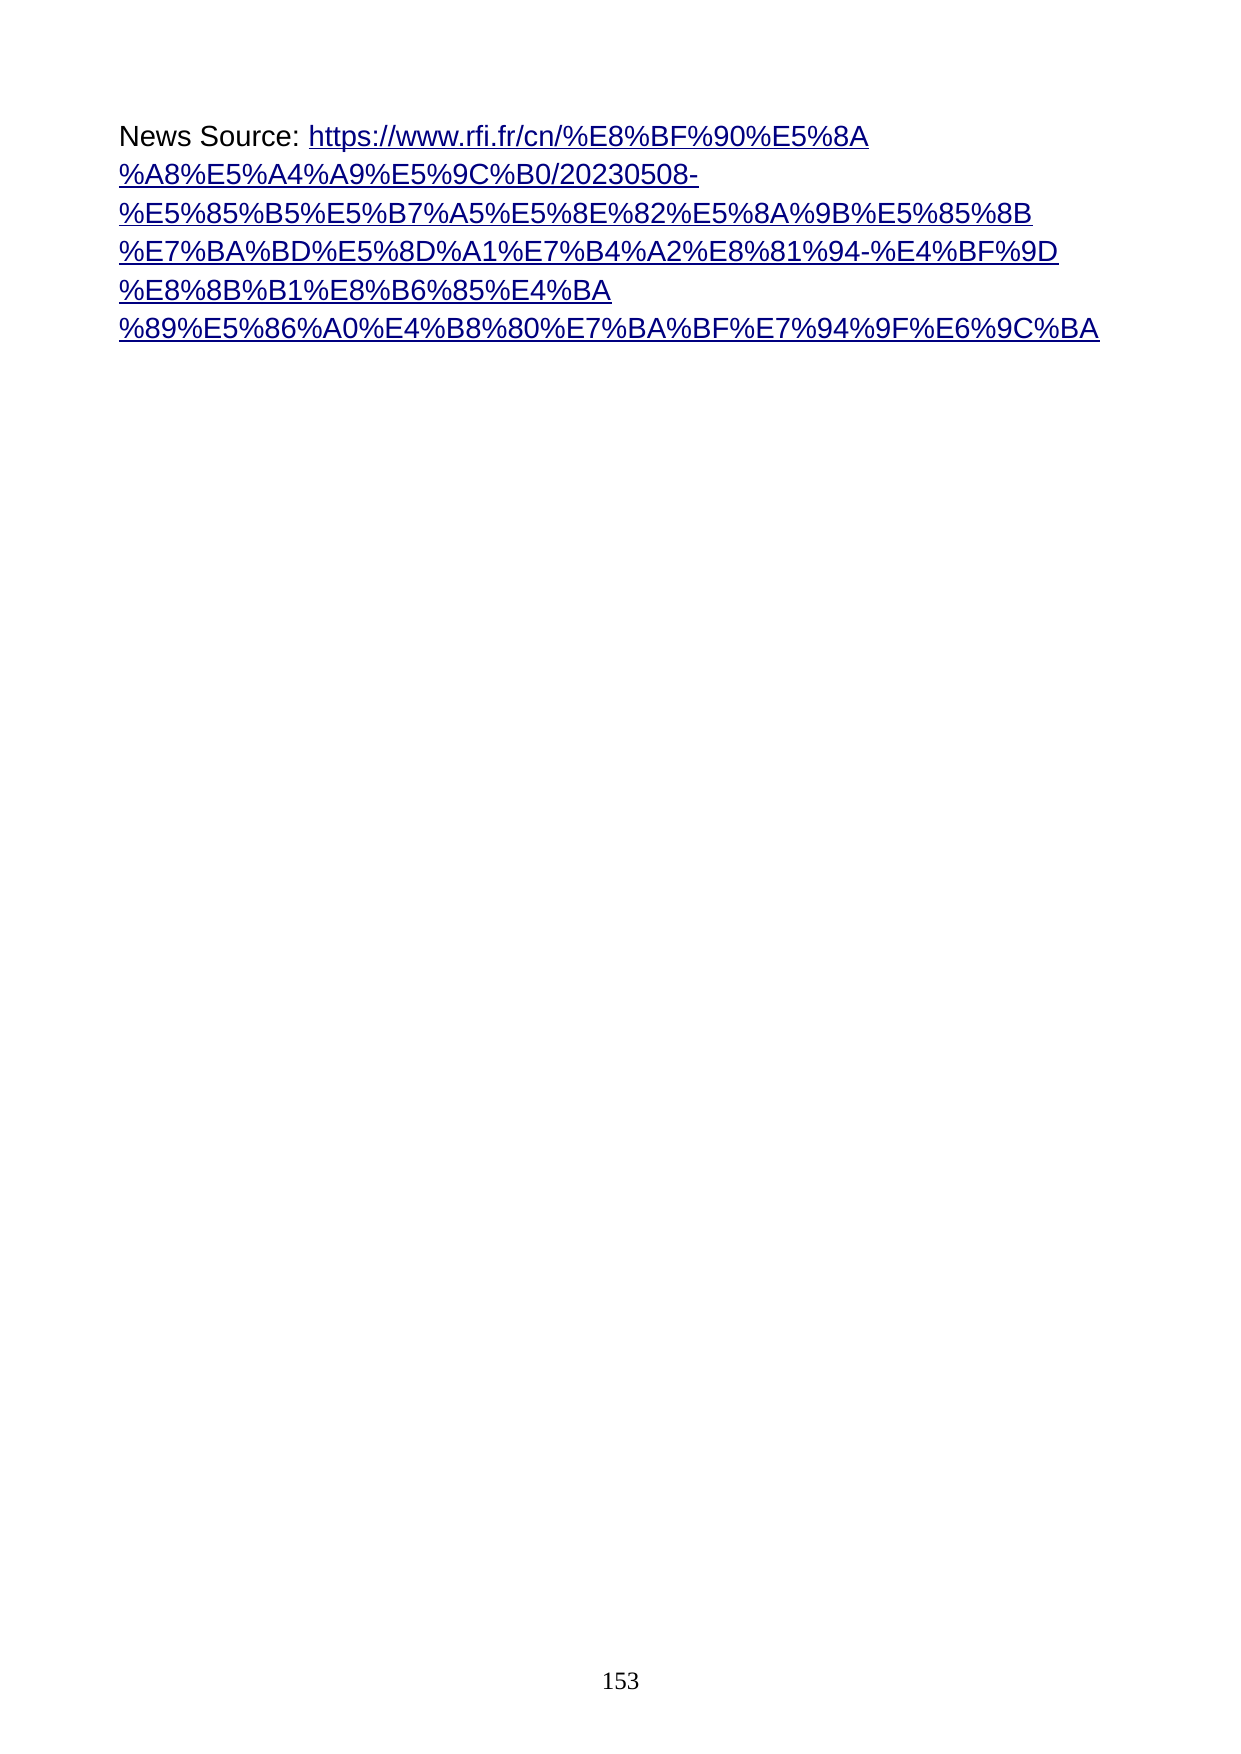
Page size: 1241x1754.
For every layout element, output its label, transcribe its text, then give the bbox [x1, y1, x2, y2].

text News Source: https://www.rfi.fr/cn/%E8%BF%90%E5%8A%A8%E5%A4%A9%E5%9C%B0/20230508-%E5%85%B5%E5%B7%A5%E5%8E%82%E5%8A%9B%E5%85%8B%E7%BA%BD%E5%8D%A1%E7%B4%A2%E8%81%94-%E4%BF%9D%E8%8B%B1%E8%B6%85%E4%BA%89%E5%86%A0%E4%B8%80%E7%BA%BF%E7%94%9F%E6%9C%BA [118, 118, 1122, 345]
